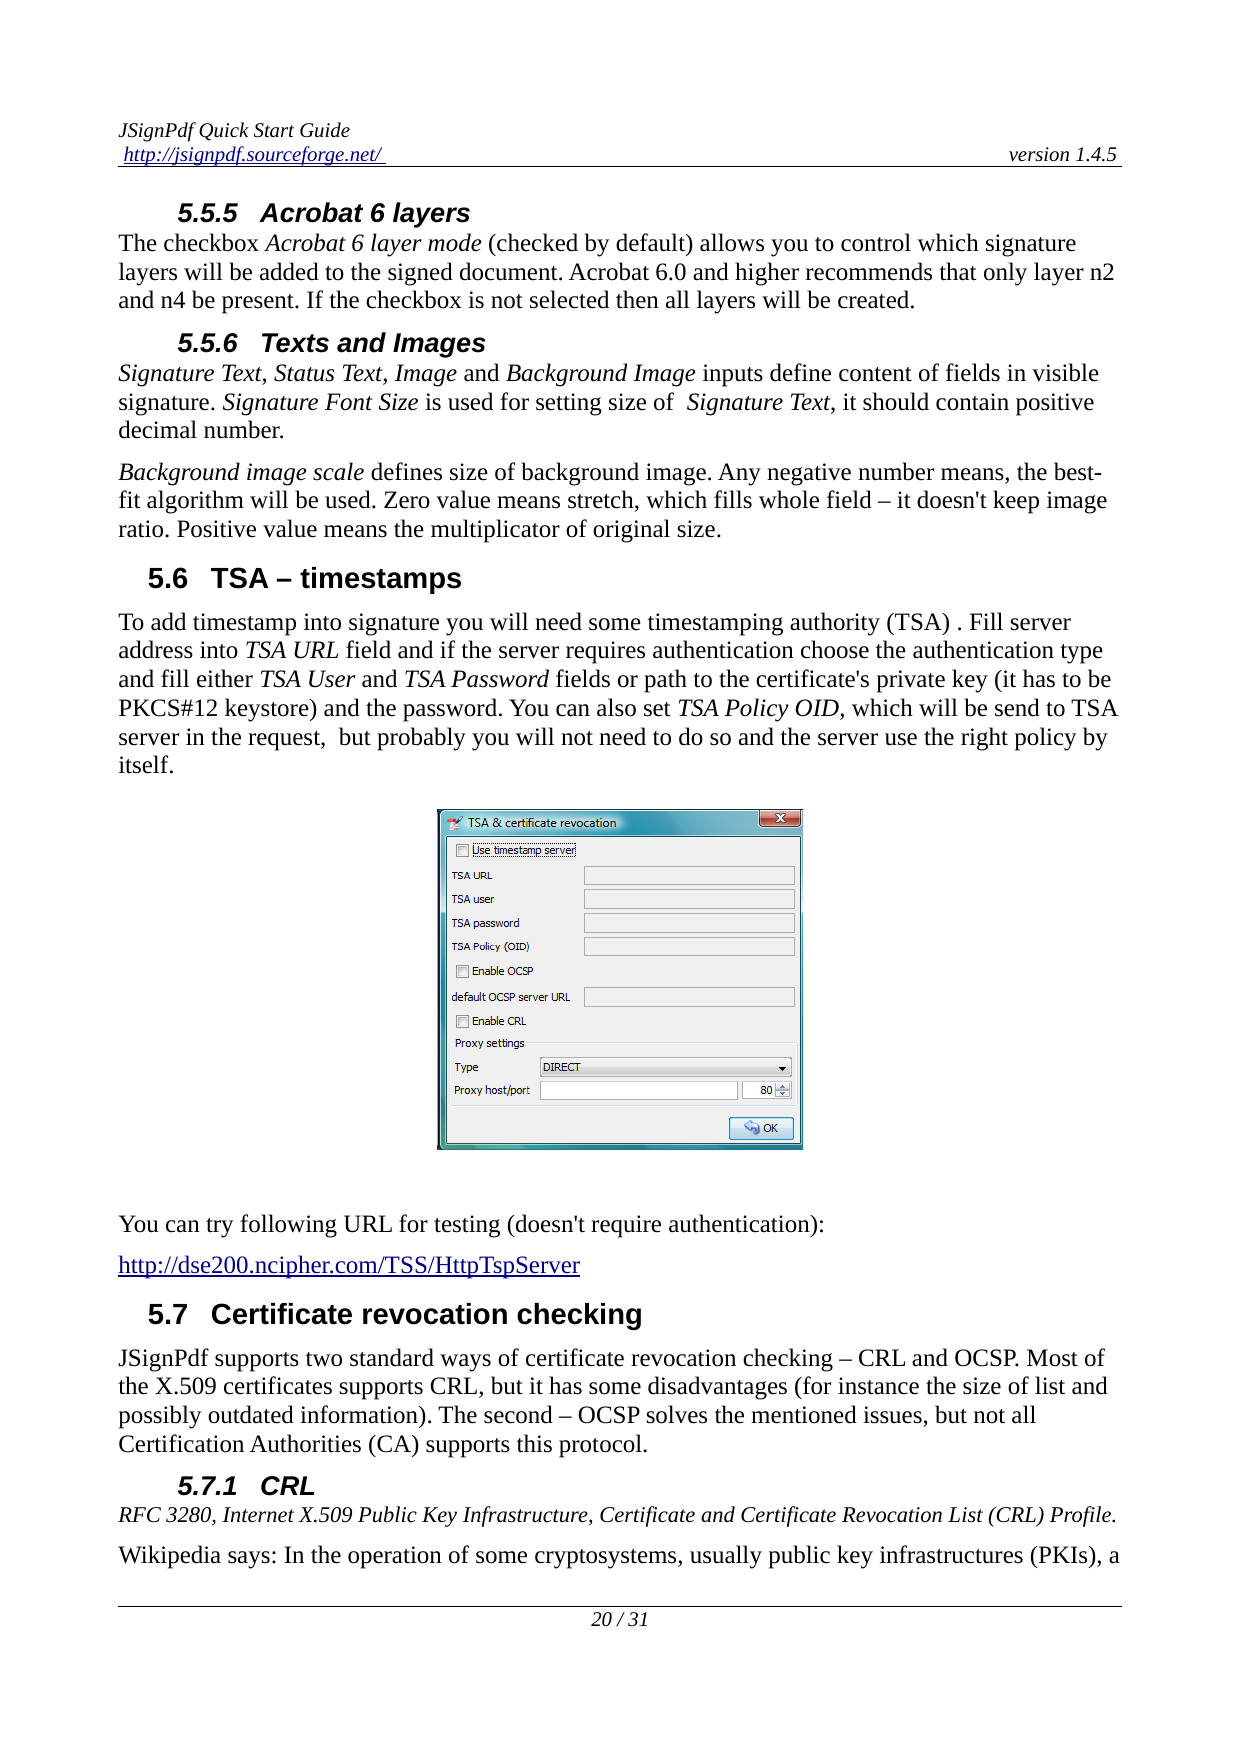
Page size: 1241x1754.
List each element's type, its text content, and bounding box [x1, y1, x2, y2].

text RFC 3280, Internet X.509 Public Key Infrastructure, Certificate and Certificate Revocation List (CRL) Profile. [118, 1501, 1122, 1527]
text Wikipedia says: In the operation of some cryptosystems, usually public key infrastructures (PKIs), a [118, 1540, 1122, 1568]
text http://dse200.ncipher.com/TSS/HttpTspServer [118, 1250, 1122, 1279]
text Signature Text, Status Text, Image and Background Image inputs define content of fields in visible signature. Signature Font Size is used for setting size of Signature Text, it should contain positive decimal number. [118, 358, 1122, 444]
subtitle Certificate revocation checking [148, 1297, 1116, 1331]
subtitle Texts and Images [177, 327, 1122, 358]
text You can try following URL for testing (doesn't require authentication): [118, 1209, 1122, 1238]
picture [437, 809, 804, 1150]
text The checkbox Acrobat 6 layer mode (checked by default) allows you to control which signature layers will be added to the signed document. Acrobat 6.0 and higher recommends that only layer n2 and n4 be present. If the checkbox is not selected then all layers will be created. [118, 228, 1122, 314]
text To add timestamp into signature you will need some timestamping authority (TSA) . Fill server address into TSA URL field and if the server requires authentication choose the authentication type and fill either TSA User and TSA Password fields or path to the certificate's private key (it has to be PKCS#12 keystore) and the password. You can also set TSA Policy OID, which will be send to TSA server in the request, but probably you will not need to do so and the server use the right policy by itself. [118, 607, 1122, 779]
text JSignPdf supports two standard ways of certificate revocation checking – CRL and OCSP. Most of the X.509 certificates supports CRL, but it has some disadvantages (for instance the size of list and possibly outdated information). The second – OCSP solves the mentioned issues, but not all Certification Authorities (CA) supports this protocol. [118, 1343, 1122, 1458]
subtitle TSA – timestamps [148, 561, 1116, 595]
subtitle Acrobat 6 layers [177, 197, 1122, 228]
subtitle CRL [177, 1470, 1122, 1501]
text Background image scale defines size of background image. Any negative number means, the best-fit algorithm will be used. Zero value means stretch, which fills whole field – it doesn't keep image ratio. Positive value means the multiplicator of original size. [118, 457, 1122, 543]
